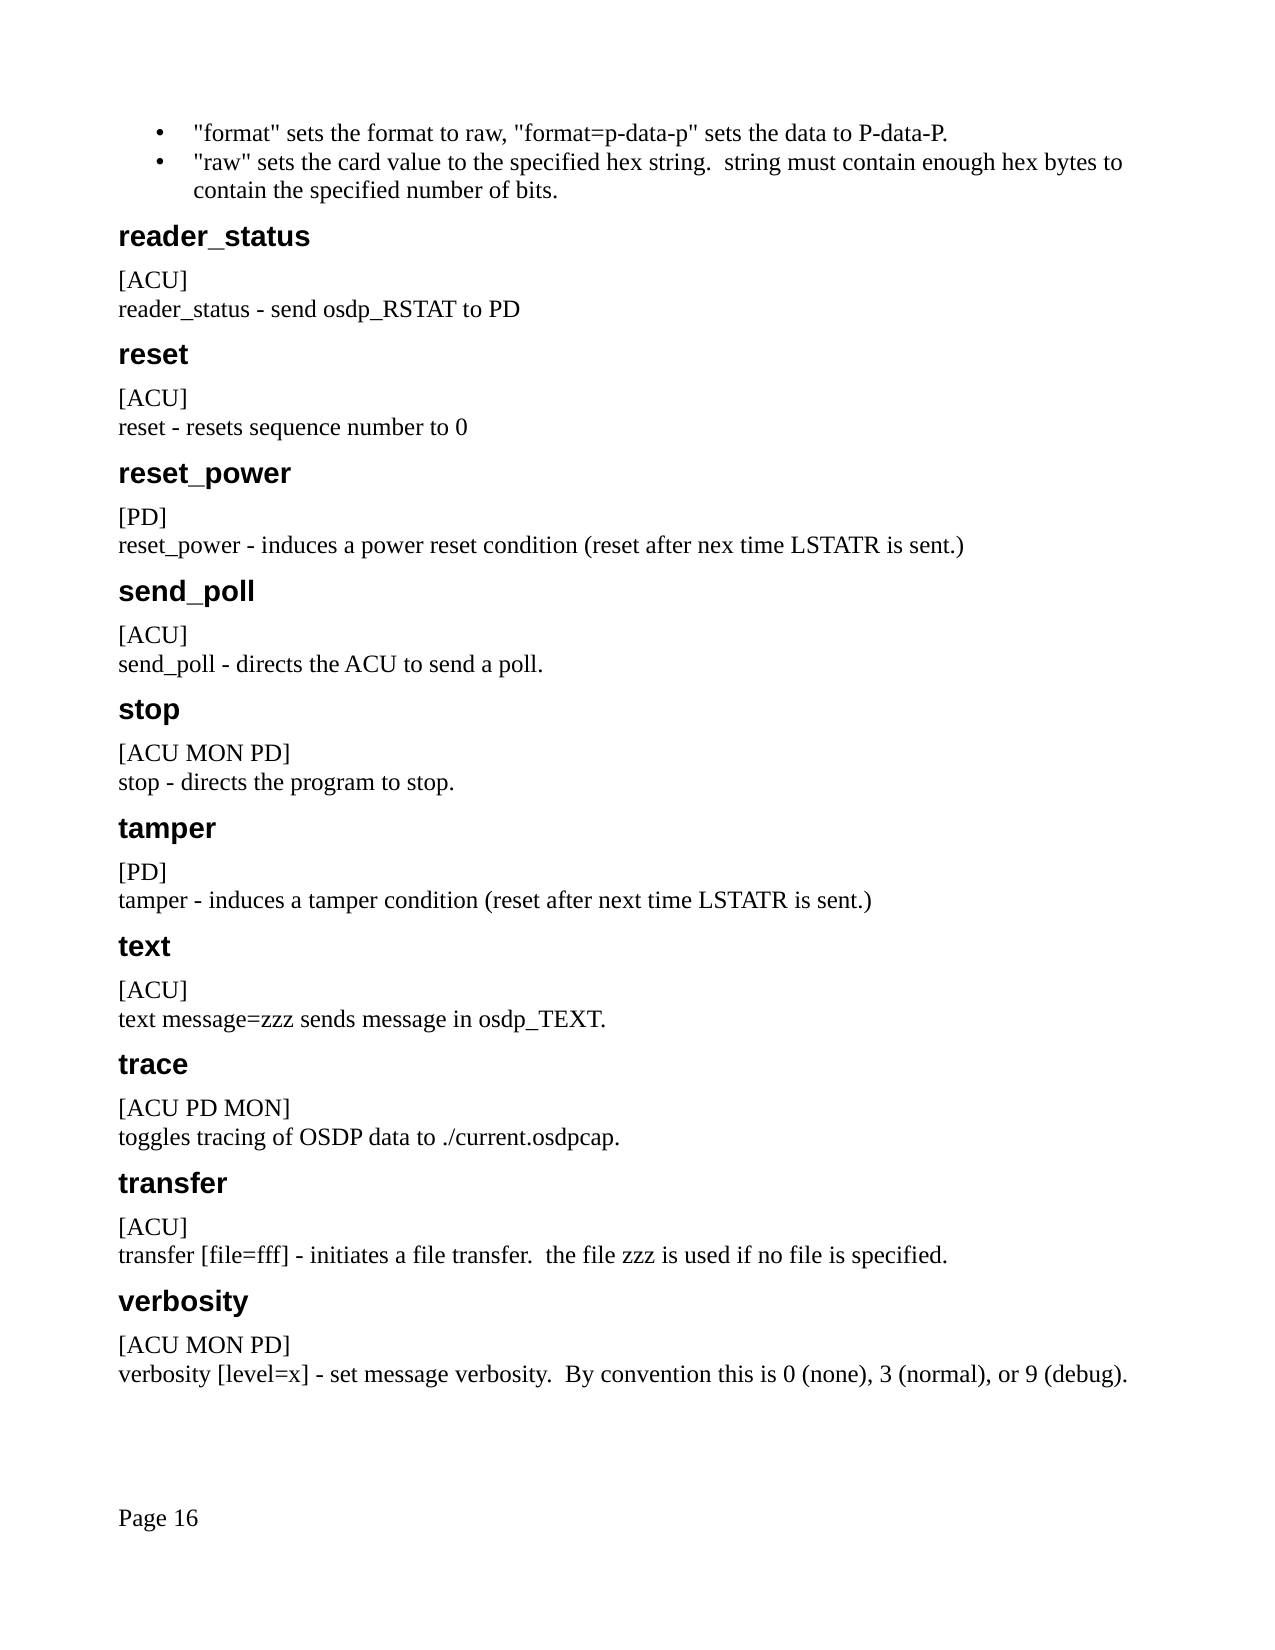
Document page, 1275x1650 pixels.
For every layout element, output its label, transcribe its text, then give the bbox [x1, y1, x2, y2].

text reader_status - send osdp_RSTAT to PD [118, 294, 1157, 323]
text send_poll - directs the ACU to send a poll. [118, 649, 1157, 678]
subtitle text [118, 929, 1157, 963]
text [ACU PD MON] [118, 1093, 1157, 1122]
text verbosity [level=x] - set message verbosity. By convention this is 0 (none), 3 (normal), or 9 (debug). [118, 1359, 1157, 1388]
subtitle verbosity [118, 1284, 1157, 1318]
text [ACU] [118, 265, 1157, 294]
list "raw" sets the card value to the specified hex string. string must contain enough hex bytes to contain the specified number of bits. [156, 147, 1157, 204]
text [PD] [118, 857, 1157, 886]
subtitle reader_status [118, 219, 1157, 253]
text [ACU] [118, 1212, 1157, 1241]
text reset_power - induces a power reset condition (reset after nex time LSTATR is sent.) [118, 531, 1157, 559]
text toggles tracing of OSDP data to ./current.osdpcap. [118, 1122, 1157, 1151]
subtitle send_poll [118, 574, 1157, 608]
subtitle tamper [118, 811, 1157, 844]
text [ACU] [118, 975, 1157, 1004]
subtitle trace [118, 1047, 1157, 1081]
list "format" sets the format to raw, "format=p-data-p" sets the data to P-data-P. [156, 118, 1157, 147]
text [ACU] [118, 620, 1157, 649]
subtitle stop [118, 692, 1157, 726]
text transfer [file=fff] - initiates a file transfer. the file zzz is used if no file is specified. [118, 1241, 1157, 1269]
subtitle reset_power [118, 456, 1157, 489]
text tamper - induces a tamper condition (reset after next time LSTATR is sent.) [118, 886, 1157, 914]
text [ACU MON PD] [118, 738, 1157, 767]
subtitle transfer [118, 1166, 1157, 1199]
text [ACU MON PD] [118, 1330, 1157, 1359]
text reset - resets sequence number to 0 [118, 412, 1157, 441]
text stop - directs the program to stop. [118, 767, 1157, 796]
text [ACU] [118, 383, 1157, 412]
subtitle reset [118, 337, 1157, 371]
text [PD] [118, 502, 1157, 531]
text text message=zzz sends message in osdp_TEXT. [118, 1004, 1157, 1033]
